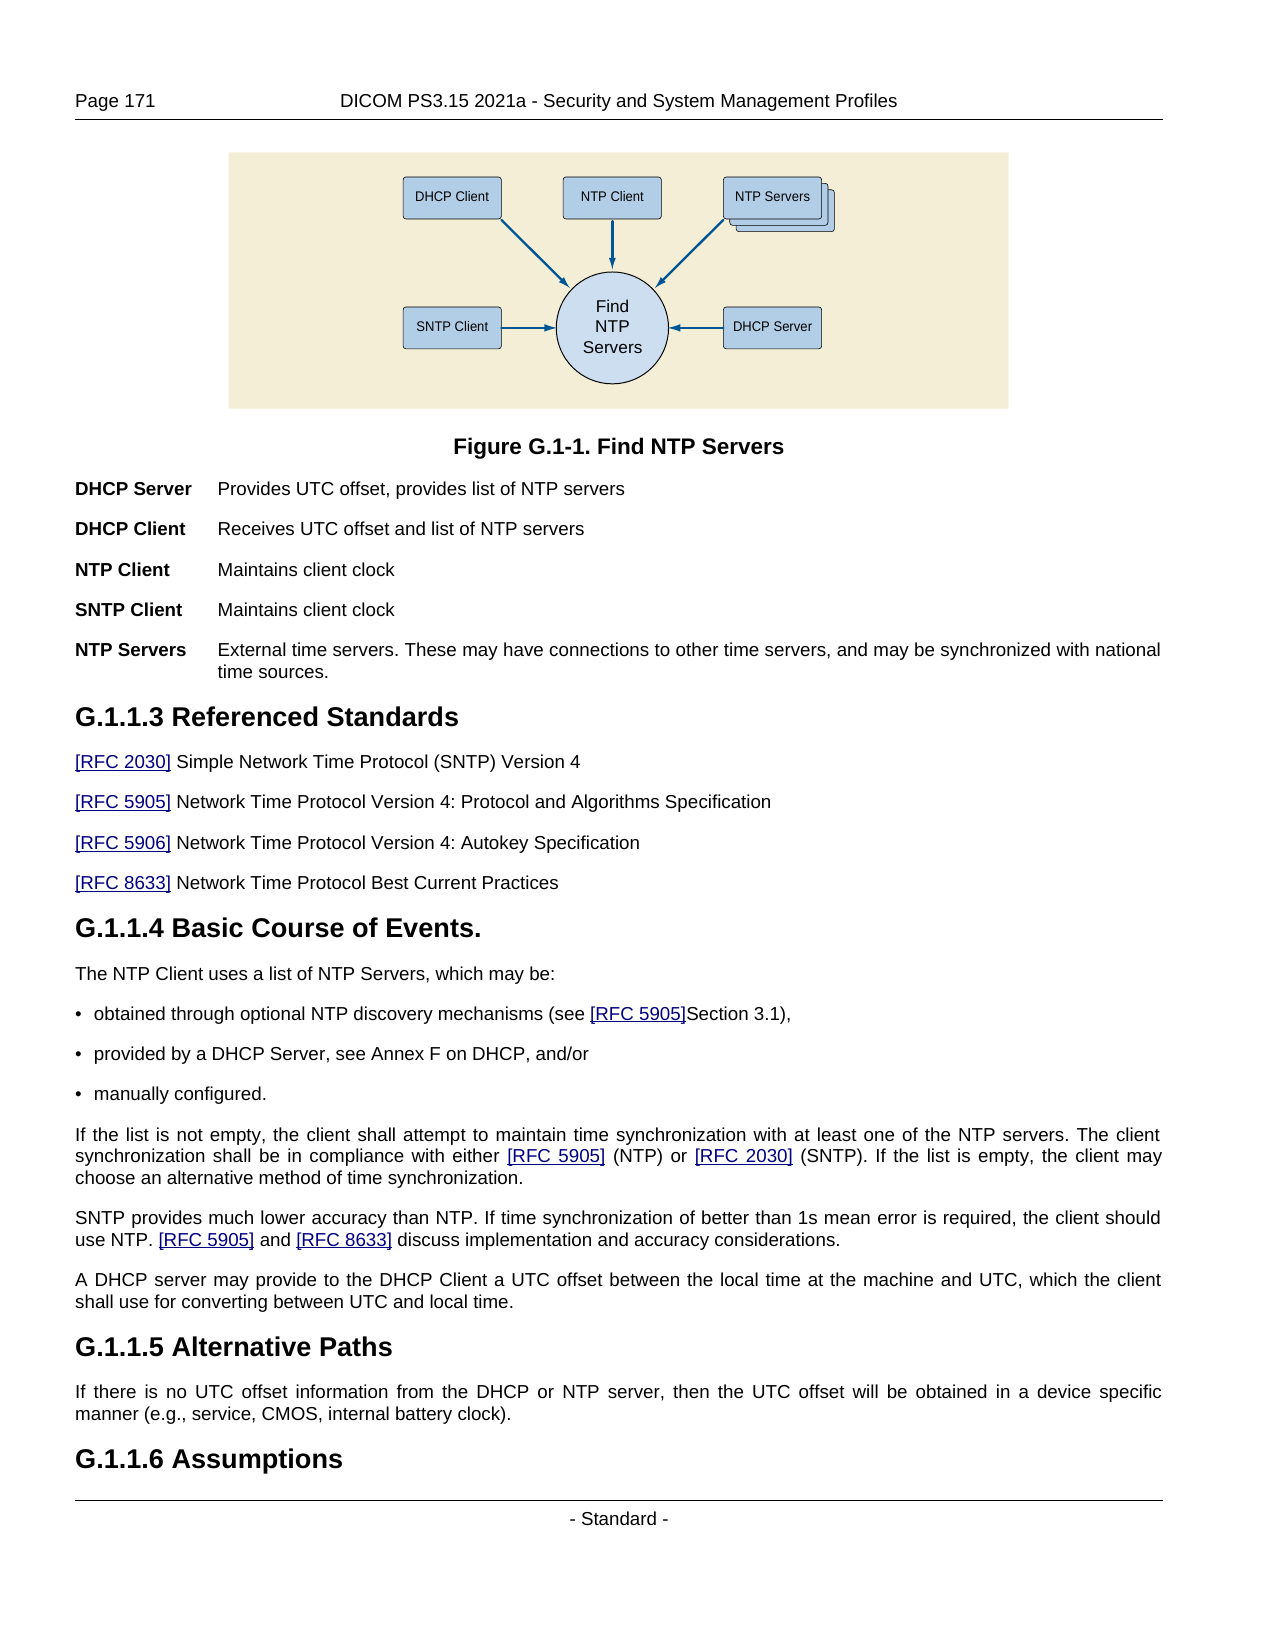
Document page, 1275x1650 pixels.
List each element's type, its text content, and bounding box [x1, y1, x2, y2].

text G.1.1.6 Assumptions [75, 1443, 1162, 1474]
text NTP Client Maintains client clock [75, 558, 1162, 580]
text • obtained through optional NTP discovery mechanisms (see [RFC 5905]Section 3.1), [75, 1003, 1162, 1024]
text If there is no UTC offset information from the DHCP or NTP server, then the UTC offset will be obtained in a device specific manner (e.g., service, CMOS, internal battery clock). [75, 1381, 1162, 1424]
text DHCP Server Provides UTC offset, provides list of NTP servers [75, 478, 1162, 499]
text SNTP provides much lower accuracy than NTP. If time synchronization of better than 1s mean error is required, the client should use NTP. [RFC 5905] and [RFC 8633] discuss implementation and accuracy considerations. [75, 1207, 1162, 1250]
text G.1.1.5 Alternative Paths [75, 1331, 1162, 1362]
text [RFC 8633] Network Time Protocol Best Current Practices [75, 872, 1162, 893]
text [RFC 2030] Simple Network Time Protocol (SNTP) Version 4 [75, 751, 1162, 773]
text Figure G.1-1. Find NTP Servers [75, 433, 1162, 459]
text • manually configured. [75, 1083, 1162, 1105]
text A DHCP server may provide to the DHCP Client a UTC offset between the local time at the machine and UTC, which the client shall use for converting between UTC and local time. [75, 1269, 1162, 1312]
text The NTP Client uses a list of NTP Servers, which may be: [75, 962, 1162, 984]
text SNTP Client Maintains client clock [75, 599, 1162, 620]
text [RFC 5906] Network Time Protocol Version 4: Autokey Specification [75, 832, 1162, 853]
text G.1.1.3 Referenced Standards [75, 701, 1162, 732]
text If the list is not empty, the client shall attempt to maintain time synchronization with at least one of the NTP servers. The client synchronization shall be in compliance with either [RFC 5905] (NTP) or [RFC 2030] (SNTP). If the list is empty, the client may choose an alternative method of time synchronization. [75, 1123, 1162, 1188]
text NTP Servers External time servers. These may have connections to other time servers, and may be synchronized with national time sources. [75, 639, 1162, 682]
text [RFC 5905] Network Time Protocol Version 4: Protocol and Algorithms Specification [75, 791, 1162, 813]
text • provided by a DHCP Server, see Annex F on DHCP, and/or [75, 1043, 1162, 1064]
text DHCP Client Receives UTC offset and list of NTP servers [75, 518, 1162, 540]
text G.1.1.4 Basic Course of Events. [75, 912, 1162, 943]
